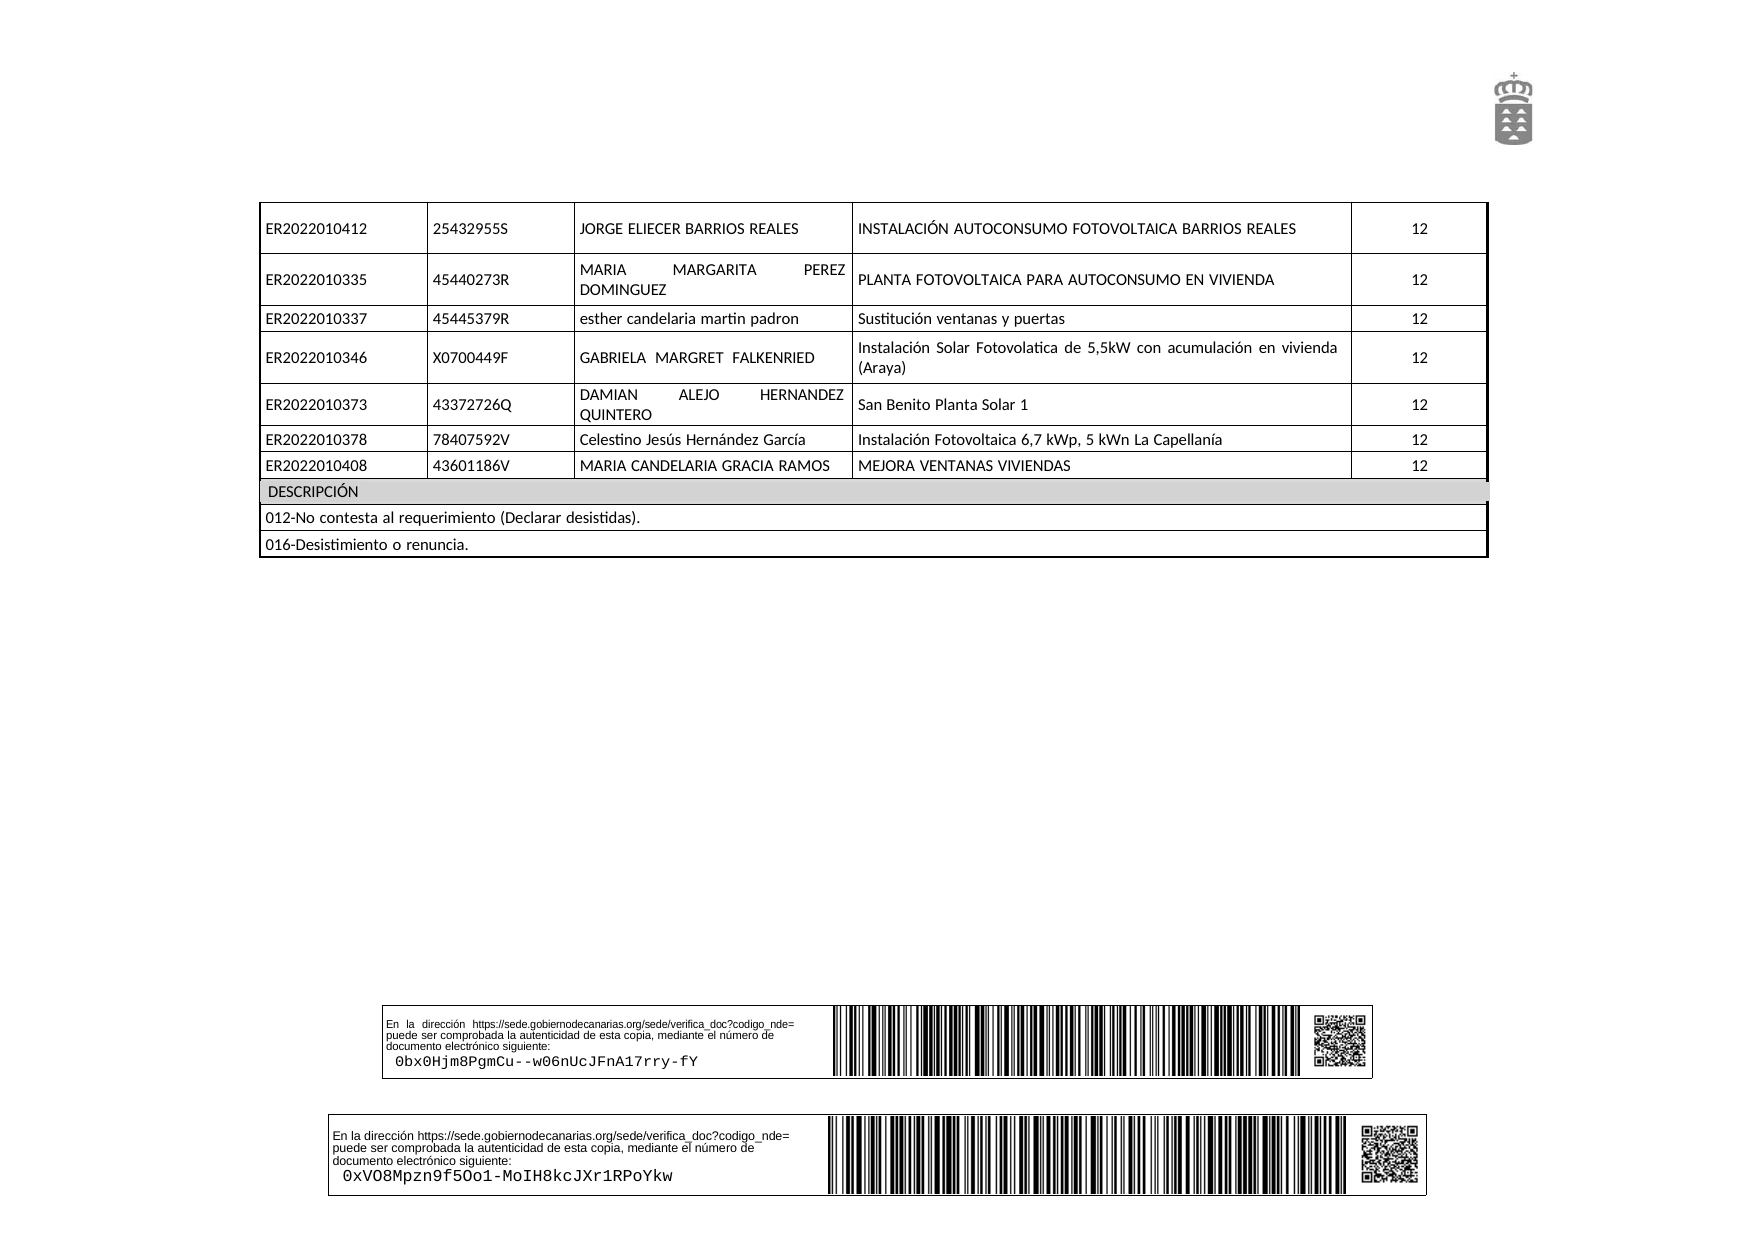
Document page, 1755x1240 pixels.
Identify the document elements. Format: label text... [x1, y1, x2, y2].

table_cell ER2022010337 [261, 306, 427, 331]
table_cell 45445379R [428, 306, 574, 331]
table_header 25432955S [428, 203, 574, 253]
table_cell ER2022010373 [261, 384, 427, 425]
table_cell 12 [1352, 452, 1486, 478]
table_cell DESCRIPCIÓN [261, 479, 1486, 504]
table_header 12 [1352, 203, 1486, 253]
table_cell DAMIAN ALEJO HERNANDEZ QUINTERO [575, 384, 852, 425]
table_cell X0700449F [428, 332, 574, 383]
table_header INSTALACIÓN AUTOCONSUMO FOTOVOLTAICA BARRIOS REALES [853, 203, 1351, 253]
table_header JORGE ELIECER BARRIOS REALES [575, 203, 852, 253]
table_cell MARIA CANDELARIA GRACIA RAMOS [575, 452, 852, 478]
table_cell ER2022010378 [261, 426, 427, 451]
table_cell 012-No contesta al requerimiento (Declarar desistidas). [261, 505, 1486, 530]
table_cell esther candelaria martin padron [575, 306, 852, 331]
table_cell 43601186V [428, 452, 574, 478]
table_cell ER2022010346 [261, 332, 427, 383]
table_cell 78407592V [428, 426, 574, 451]
table_cell 12 [1352, 426, 1486, 451]
table_cell 12 [1352, 332, 1486, 383]
table_cell ER2022010335 [261, 254, 427, 305]
table_cell 12 [1352, 384, 1486, 425]
table_cell 12 [1352, 254, 1486, 305]
table_header ER2022010412 [261, 203, 427, 253]
table_cell Sustitución ventanas y puertas [853, 306, 1351, 331]
table_cell GABRIELA MARGRET FALKENRIED [575, 332, 852, 383]
table_cell 43372726Q [428, 384, 574, 425]
table_cell Instalación Fotovoltaica 6,7 kWp, 5 kWn La Capellanía [853, 426, 1351, 451]
table_cell PLANTA FOTOVOLTAICA PARA AUTOCONSUMO EN VIVIENDA [853, 254, 1351, 305]
table_cell ER2022010408 [261, 452, 427, 478]
table_cell 45440273R [428, 254, 574, 305]
table_cell Celestino Jesús Hernández García [575, 426, 852, 451]
table_cell MARIA MARGARITA PEREZ DOMINGUEZ [575, 254, 852, 305]
table_cell Instalación Solar Fotovolatica de 5,5kW con acumulación en vivienda (Araya) [853, 332, 1351, 383]
table_cell San Benito Planta Solar 1 [853, 384, 1351, 425]
table_cell 12 [1352, 306, 1486, 331]
table_cell MEJORA VENTANAS VIVIENDAS [853, 452, 1351, 478]
table_cell 016-Desistimiento o renuncia. [261, 531, 1486, 556]
